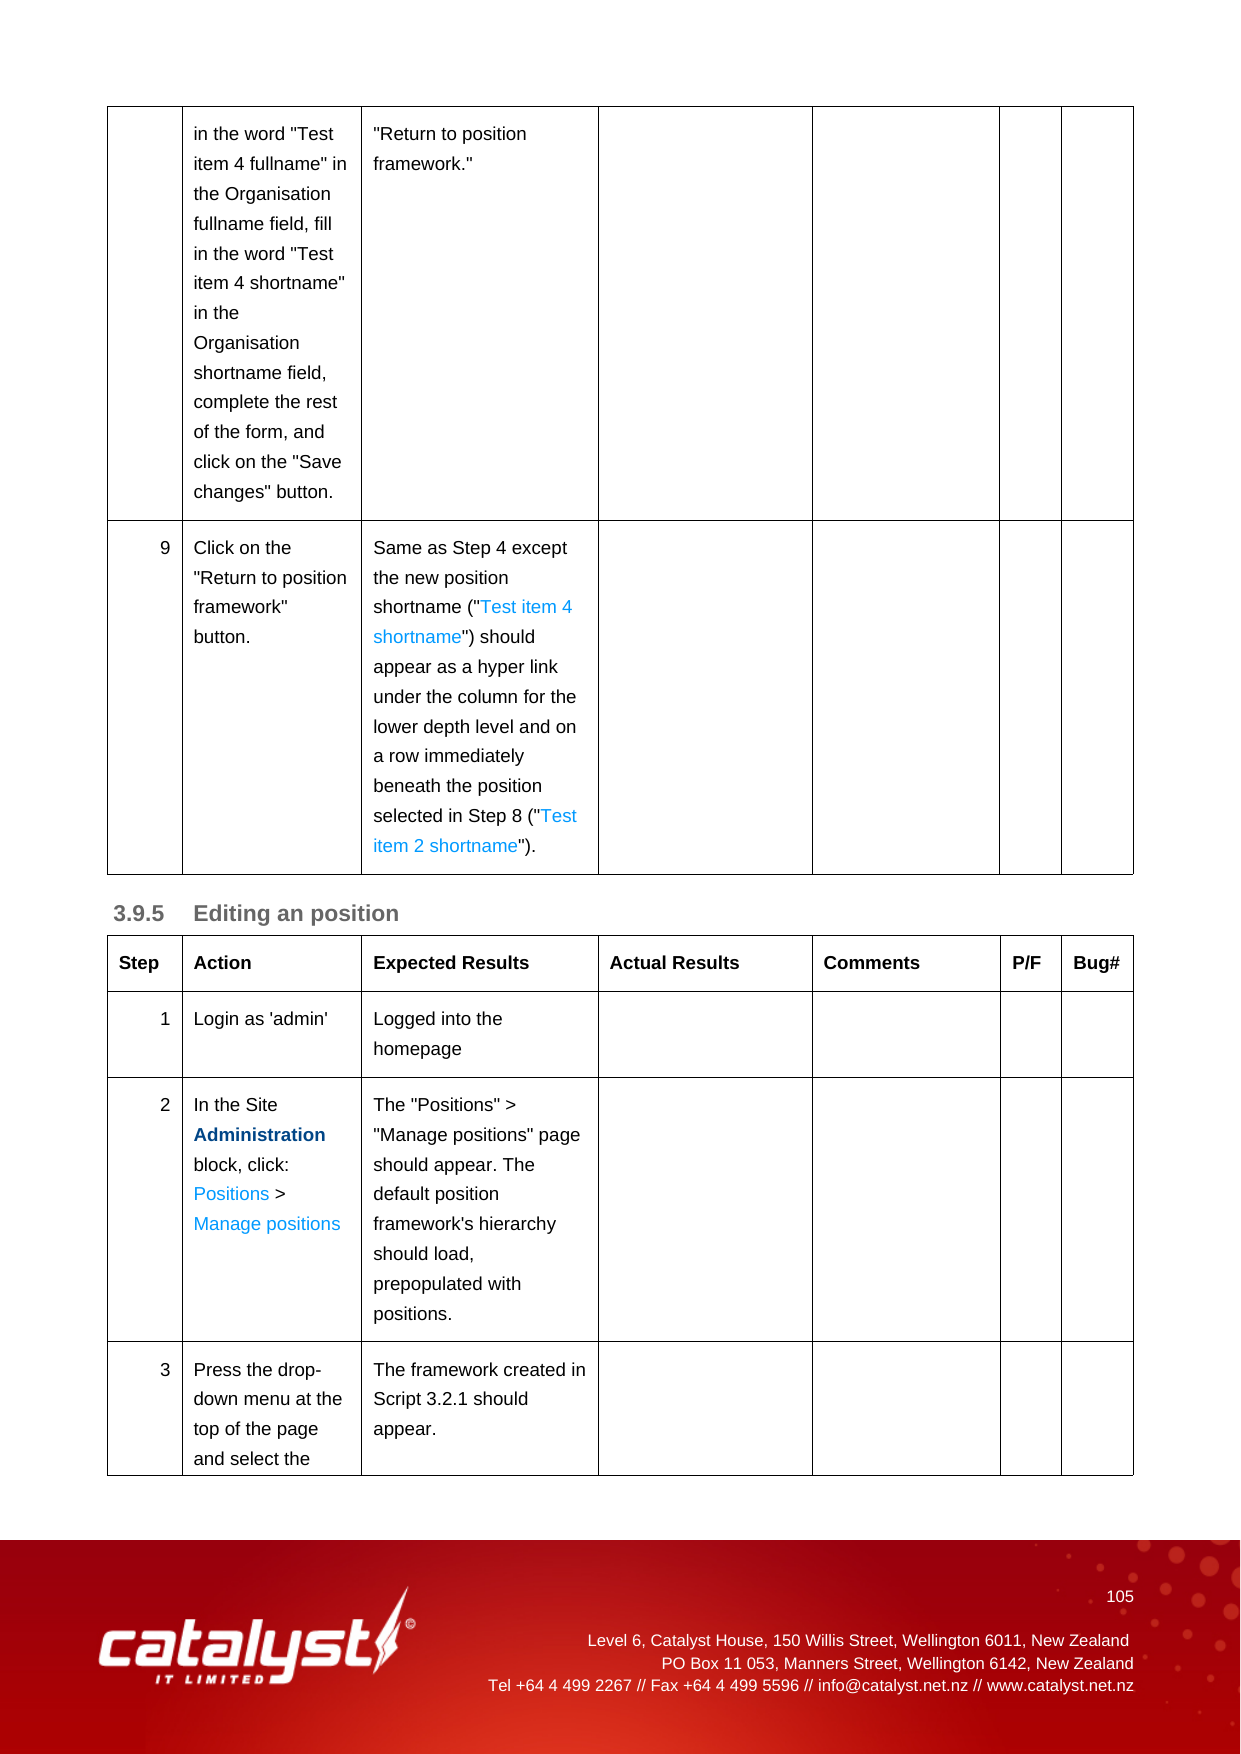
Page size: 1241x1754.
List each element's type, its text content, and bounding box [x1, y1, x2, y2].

table_cell [1001, 992, 1061, 1077]
table_cell [599, 107, 812, 520]
table_cell [1001, 1078, 1061, 1341]
table_cell [108, 107, 182, 520]
table_header Bug# [1062, 936, 1133, 991]
table_header P/F [1001, 936, 1061, 991]
table_cell [1062, 992, 1133, 1077]
table_cell Login as 'admin' [183, 992, 361, 1077]
table_header Comments [813, 936, 1000, 991]
table_cell Logged into the homepage [362, 992, 598, 1077]
table_cell [599, 992, 812, 1077]
table_cell The framework created in Script 3.2.1 should appear. [362, 1342, 598, 1475]
table_cell [1000, 521, 1061, 874]
table_cell [1001, 1342, 1061, 1475]
table_cell [1062, 1342, 1133, 1475]
picture [0, 1540, 1241, 1754]
table_cell 1 [108, 992, 182, 1077]
table_cell [813, 1078, 1000, 1341]
table_header Expected Results [362, 936, 598, 991]
table_cell [1062, 107, 1133, 520]
table_cell Same as Step 4 except the new position shortname ("Test item 4 shortname") should appear as a hyper link under the column for the lower depth level and on a row immediately beneath the position selected in Step 8 ("Test item 2 shortname"). [362, 521, 598, 874]
table_cell [813, 1342, 1000, 1475]
table_header Actual Results [599, 936, 812, 991]
table_cell Click on the "Return to position framework" button. [183, 521, 361, 874]
table_cell [1062, 521, 1133, 874]
table_cell 3 [108, 1342, 182, 1475]
table_cell [813, 992, 1000, 1077]
table_cell [813, 107, 999, 520]
table_cell 9 [108, 521, 182, 874]
table_cell "Return to position framework." [362, 107, 598, 520]
table_cell The "Positions" > "Manage positions" page should appear. The default position framework's hierarchy should load, prepopulated with positions. [362, 1078, 598, 1341]
subtitle Editing an position [107, 900, 1103, 926]
table_cell Press the drop-down menu at the top of the page and select the [183, 1342, 361, 1475]
table_cell [599, 1342, 812, 1475]
table_cell In the Site Administration block, click: Positions > Manage positions [183, 1078, 361, 1341]
table_cell 2 [108, 1078, 182, 1341]
table_cell [599, 1078, 812, 1341]
table_cell [599, 521, 812, 874]
table_cell [1062, 1078, 1133, 1341]
table_header Step [108, 936, 182, 991]
table_cell [813, 521, 999, 874]
table_header Action [183, 936, 361, 991]
table_cell [1000, 107, 1061, 520]
table_cell in the word "Test item 4 fullname" in the Organisation fullname field, fill in the word "Test item 4 shortname" in the Organisation shortname field, complete the rest of the form, and click on the "Save changes" button. [183, 107, 361, 520]
